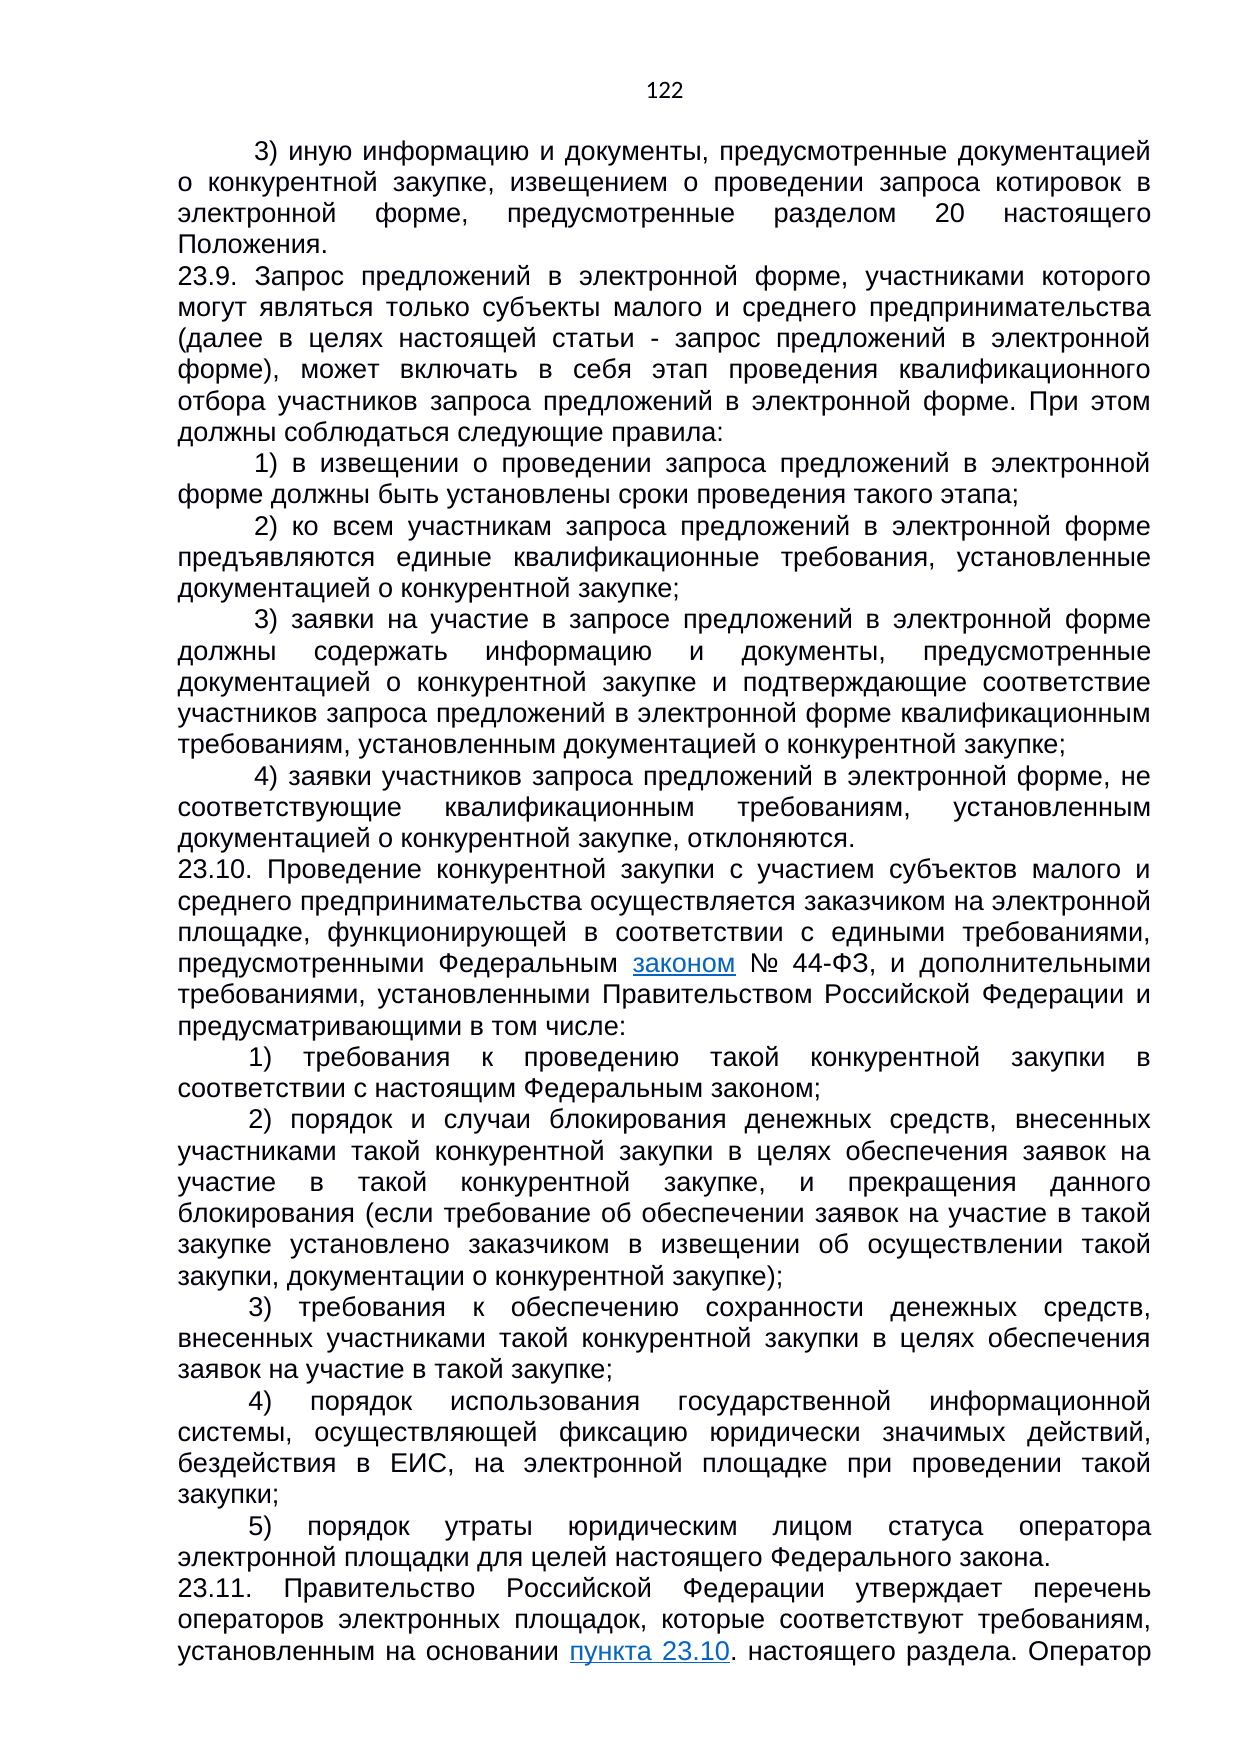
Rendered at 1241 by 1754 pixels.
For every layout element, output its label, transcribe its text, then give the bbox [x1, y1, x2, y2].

text 5) порядок утраты юридическим лицом статуса оператора электронной площадки для целей настоящего Федерального закона. [177, 1510, 1152, 1572]
text 1) требования к проведению такой конкурентной закупки в соответствии с настоящим Федеральным законом; [177, 1041, 1152, 1103]
text 3) заявки на участие в запросе предложений в электронной форме должны содержать информацию и документы, предусмотренные документацией о конкурентной закупке и подтверждающие соответствие участников запроса предложений в электронной форме квалификационным требованиям, установленным документацией о конкурентной закупке; [177, 603, 1152, 760]
text 23.10. Проведение конкурентной закупки с участием субъектов малого и среднего предпринимательства осуществляется заказчиком на электронной площадке, функционирующей в соответствии с едиными требованиями, предусмотренными Федеральным законом № 44-ФЗ, и дополнительными требованиями, установленными Правительством Российской Федерации и предусматривающими в том числе: [177, 853, 1152, 1041]
text 23.9. Запрос предложений в электронной форме, участниками которого могут являться только субъекты малого и среднего предпринимательства (далее в целях настоящей статьи - запрос предложений в электронной форме), может включать в себя этап проведения квалификационного отбора участников запроса предложений в электронной форме. При этом должны соблюдаться следующие правила: [177, 260, 1152, 447]
text 3) иную информацию и документы, предусмотренные документацией о конкурентной закупке, извещением о проведении запроса котировок в электронной форме, предусмотренные разделом 20 настоящего Положения. [177, 135, 1152, 260]
text 4) порядок использования государственной информационной системы, осуществляющей фиксацию юридически значимых действий, бездействия в ЕИС, на электронной площадке при проведении такой закупки; [177, 1385, 1152, 1510]
text 4) заявки участников запроса предложений в электронной форме, не соответствующие квалификационным требованиям, установленным документацией о конкурентной закупке, отклоняются. [177, 760, 1152, 853]
text 3) требования к обеспечению сохранности денежных средств, внесенных участниками такой конкурентной закупки в целях обеспечения заявок на участие в такой закупке; [177, 1291, 1152, 1385]
text 1) в извещении о проведении запроса предложений в электронной форме должны быть установлены сроки проведения такого этапа; [177, 447, 1152, 510]
text 2) ко всем участникам запроса предложений в электронной форме предъявляются единые квалификационные требования, установленные документацией о конкурентной закупке; [177, 510, 1152, 603]
text 23.11. Правительство Российской Федерации утверждает перечень операторов электронных площадок, которые соответствуют требованиям, установленным на основании пункта 23.10. настоящего раздела. Оператор [177, 1572, 1152, 1666]
text 2) порядок и случаи блокирования денежных средств, внесенных участниками такой конкурентной закупки в целях обеспечения заявок на участие в такой конкурентной закупке, и прекращения данного блокирования (если требование об обеспечении заявок на участие в такой закупке установлено заказчиком в извещении об осуществлении такой закупки, документации о конкурентной закупке); [177, 1103, 1152, 1291]
